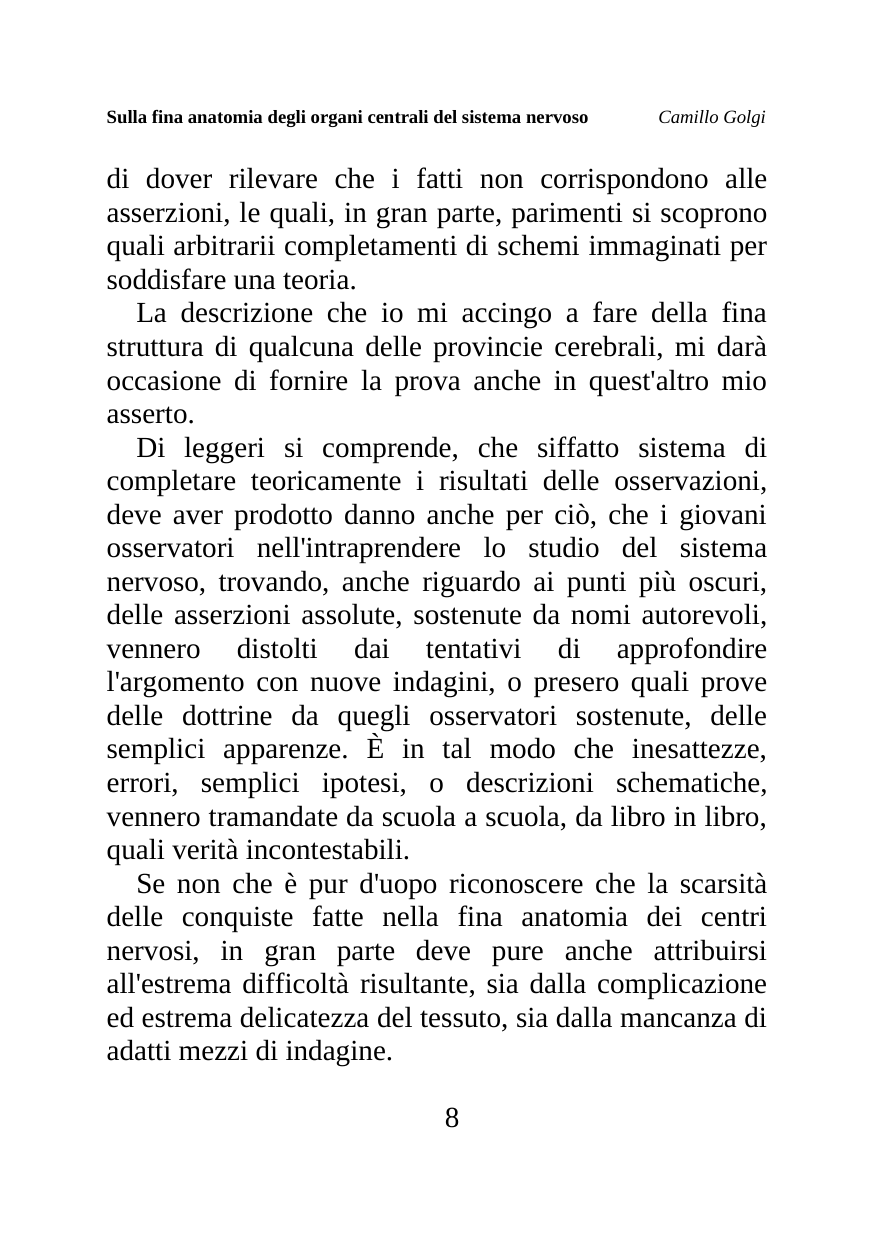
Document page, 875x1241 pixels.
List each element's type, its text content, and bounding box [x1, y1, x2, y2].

text di dover rilevare che i fatti non corrispondono alle asserzioni, le quali, in gran parte, parimenti si scoprono quali arbitrarii completamenti di schemi immaginati per soddisfare una teoria. [106, 161, 768, 296]
text La descrizione che io mi accingo a fare della fina struttura di qualcuna delle provincie cerebrali, mi darà occasione di fornire la prova anche in quest'altro mio asserto. [106, 296, 768, 430]
text Se non che è pur d'uopo riconoscere che la scarsità delle conquiste fatte nella fina anatomia dei centri nervosi, in gran parte deve pure anche attribuirsi all'estrema difficoltà risultante, sia dalla complicazione ed estrema delicatezza del tessuto, sia dalla mancanza di adatti mezzi di indagine. [106, 866, 768, 1067]
text Di leggeri si comprende, che siffatto sistema di completare teoricamente i risultati delle osservazioni, deve aver prodotto danno anche per ciò, che i giovani osservatori nell'intraprendere lo studio del sistema nervoso, trovando, anche riguardo ai punti più oscuri, delle asserzioni assolute, sostenute da nomi autorevoli, vennero distolti dai tentativi di approfondire l'argomento con nuove indagini, o presero quali prove delle dottrine da quegli osservatori sostenute, delle semplici apparenze. È in tal modo che inesattezze, errori, semplici ipotesi, o descrizioni schematiche, vennero tramandate da scuola a scuola, da libro in libro, quali verità incontestabili. [106, 430, 768, 866]
